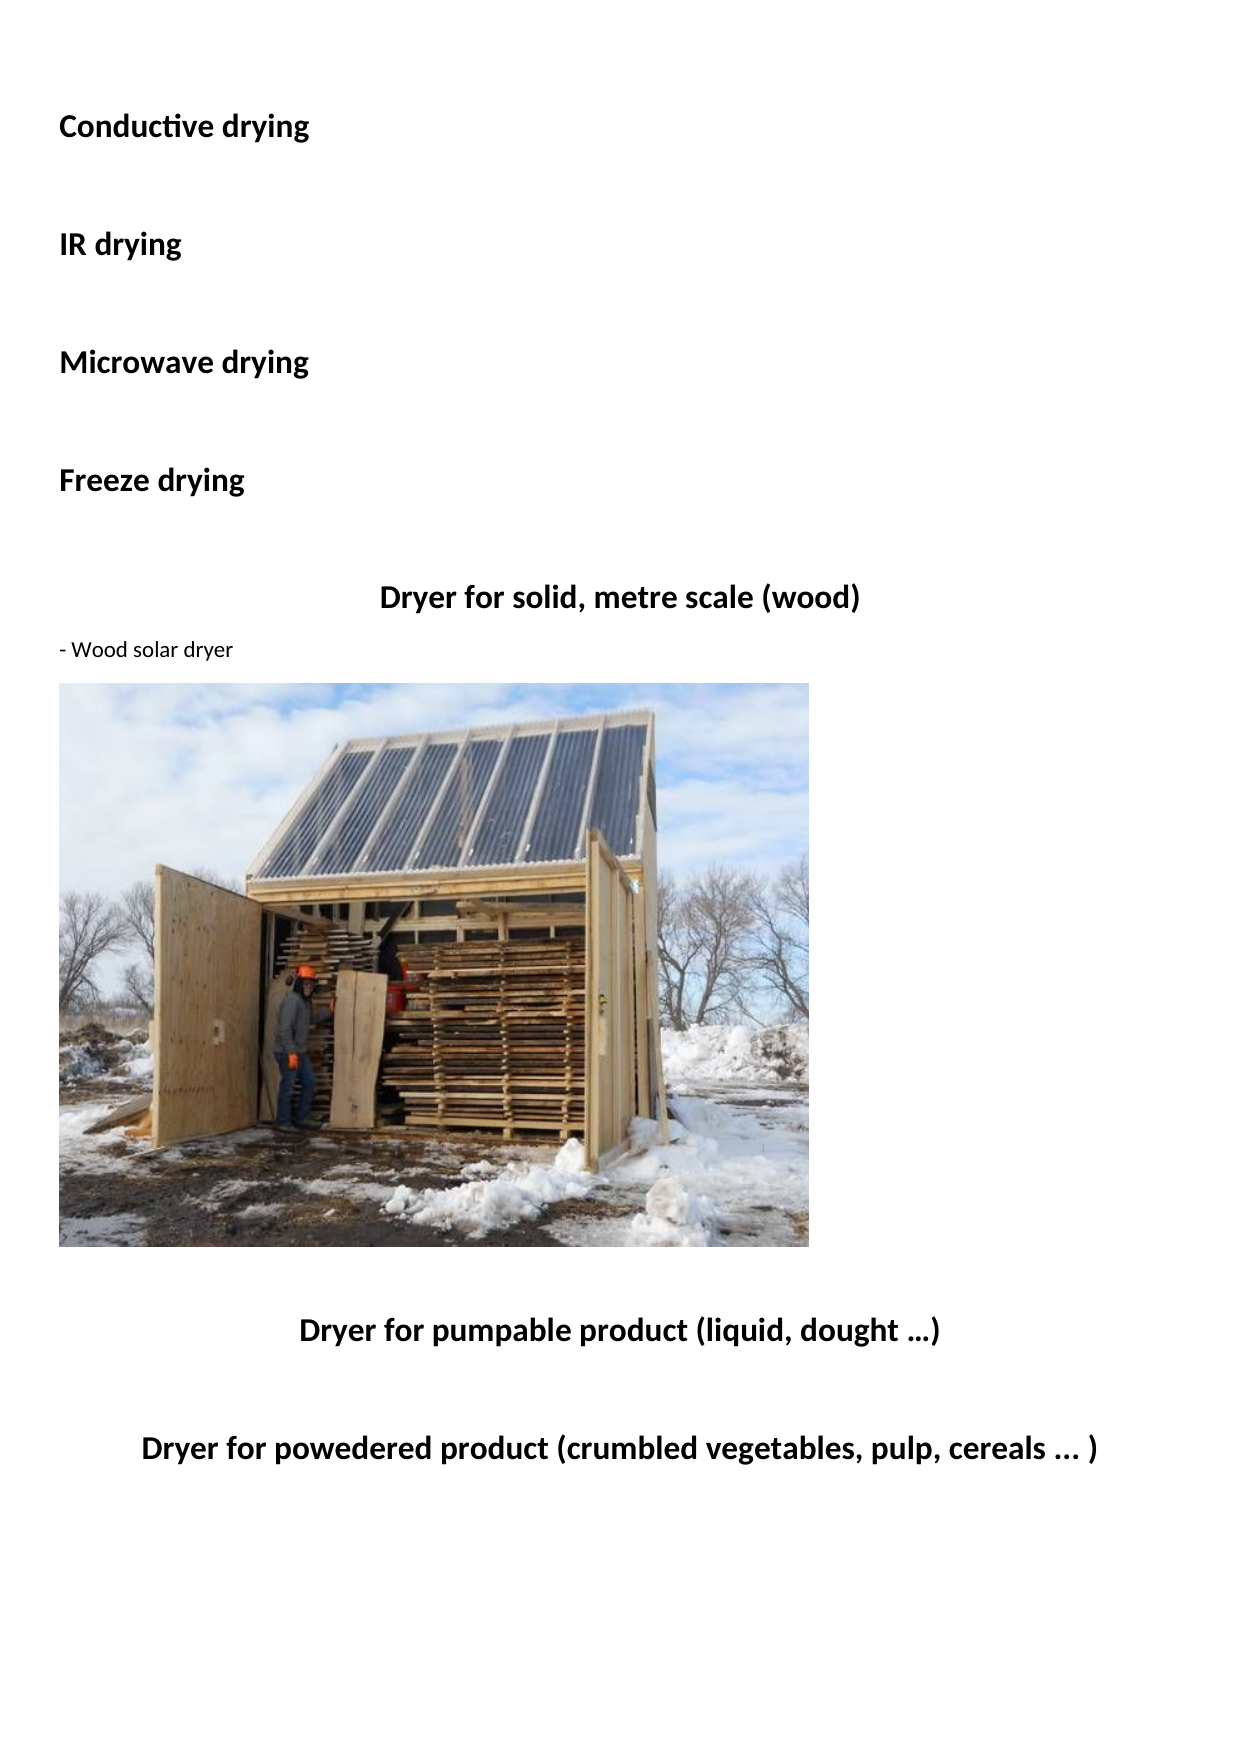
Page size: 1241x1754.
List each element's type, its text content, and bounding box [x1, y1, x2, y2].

picture [59, 683, 809, 1247]
text IR drying [59, 223, 1181, 263]
text Dryer for powedered product (crumbled vegetables, pulp, cereals ... ) [59, 1427, 1181, 1468]
text Conductive drying [59, 105, 1181, 146]
text Microwave drying [59, 341, 1181, 381]
text Dryer for solid, metre scale (wood) [59, 577, 1181, 617]
text Dryer for pumpable product (liquid, dought …) [59, 1309, 1181, 1350]
text - Wood solar dryer [59, 636, 1181, 663]
text Freeze drying [59, 459, 1181, 499]
